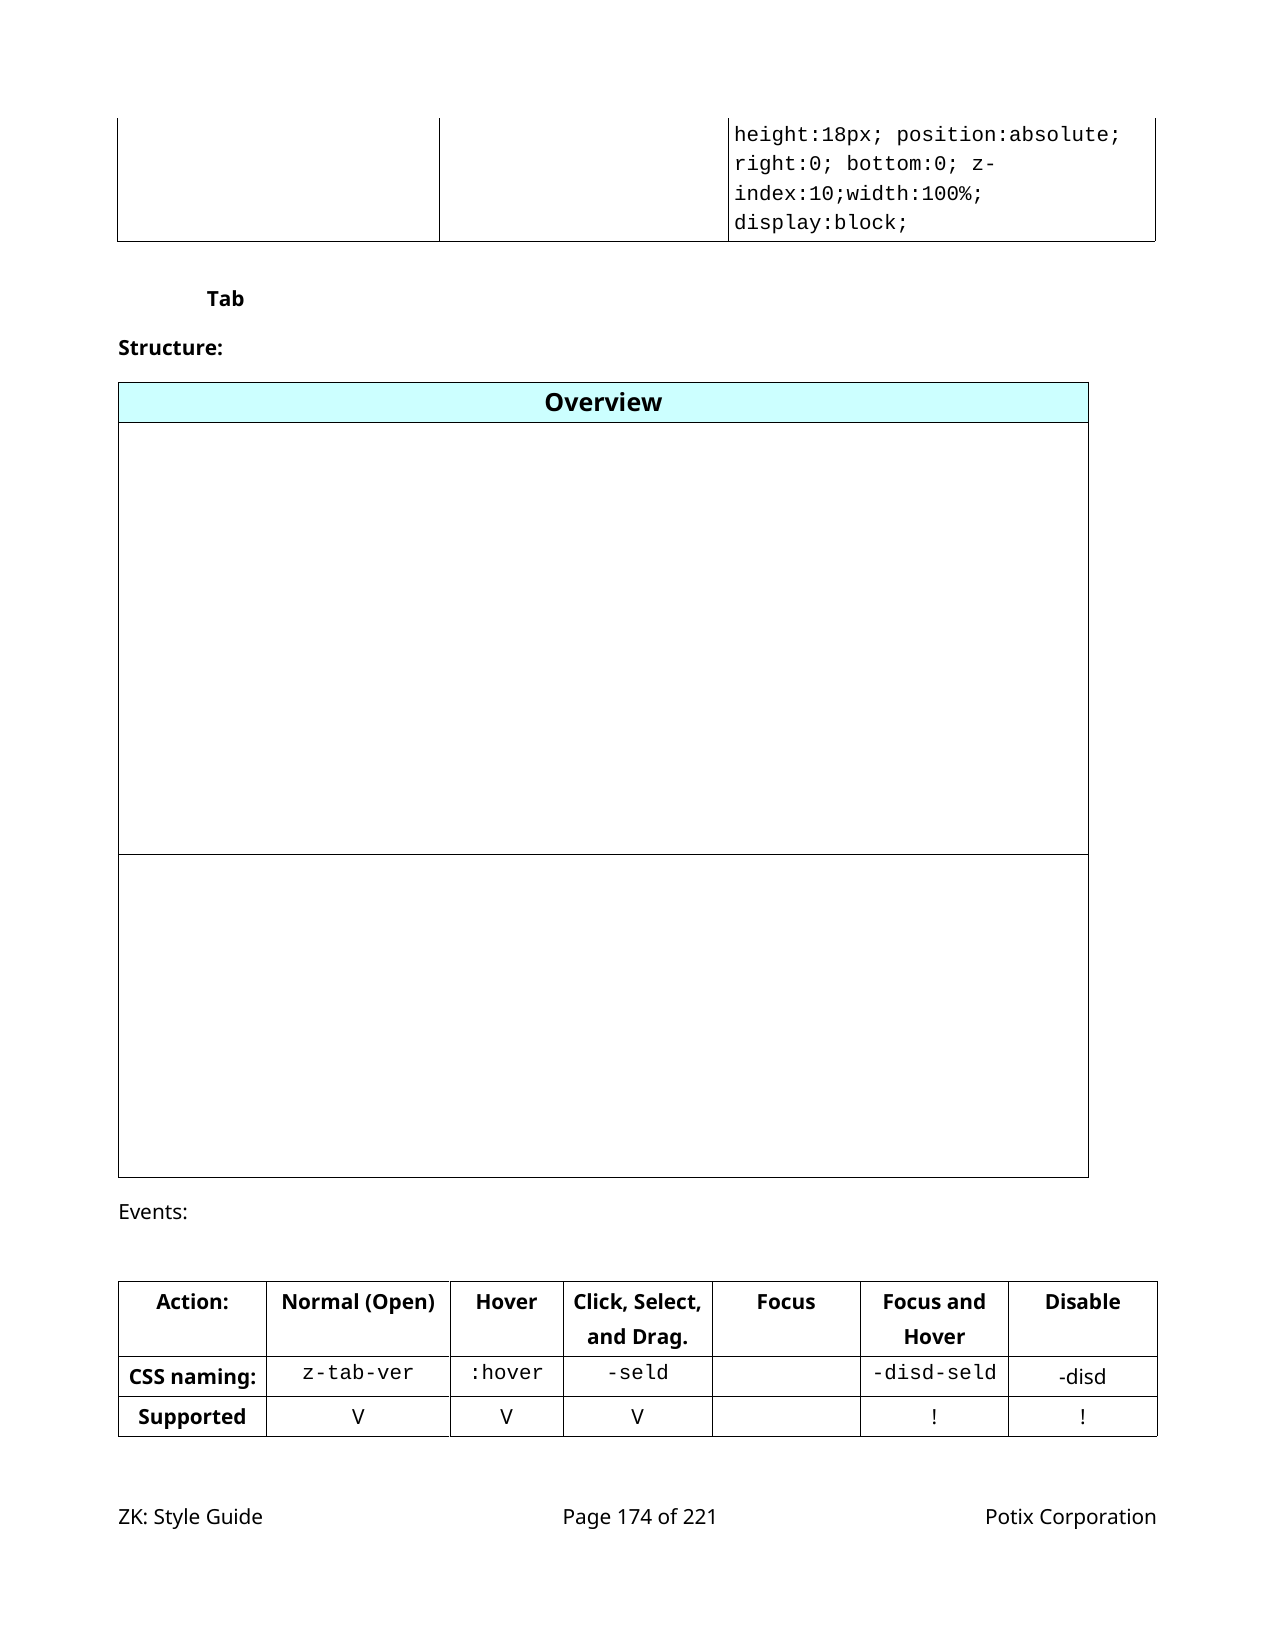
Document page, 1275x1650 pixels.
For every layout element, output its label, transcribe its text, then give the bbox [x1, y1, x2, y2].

table_cell [119, 423, 1088, 854]
table_cell -disd [1009, 1357, 1157, 1396]
table_header Focus [713, 1282, 860, 1356]
table_cell V [267, 1397, 449, 1436]
table_header Overview [119, 383, 1088, 422]
table_cell [440, 118, 728, 241]
table_cell ! [861, 1397, 1008, 1436]
table_header Disable [1009, 1282, 1157, 1356]
table_cell V [451, 1397, 563, 1436]
table_cell [118, 118, 439, 241]
table_header Action: [119, 1282, 266, 1356]
table_cell :hover [451, 1357, 563, 1396]
text Structure: [118, 333, 1157, 361]
table_header Click, Select, and Drag. [564, 1282, 712, 1356]
table_cell Supported [119, 1397, 266, 1436]
table_cell z-tab-ver [267, 1357, 449, 1396]
table_header Focus and Hover [861, 1282, 1008, 1356]
subtitle Tab [207, 284, 1157, 312]
table_header Normal (Open) [267, 1282, 449, 1356]
table_cell CSS naming: [119, 1357, 266, 1396]
table_cell [713, 1397, 860, 1436]
table_cell V [564, 1397, 712, 1436]
table_cell ! [1009, 1397, 1157, 1436]
table_header Hover [451, 1282, 563, 1356]
table_cell [119, 855, 1088, 1177]
text Events: [118, 1197, 1157, 1261]
table_cell height:18px; position:absolute; right:0; bottom:0; z-index:10;width:100%; display:block; [729, 118, 1155, 241]
table_cell -disd-seld [861, 1357, 1008, 1396]
table_cell [713, 1357, 860, 1396]
table_cell -seld [564, 1357, 712, 1396]
